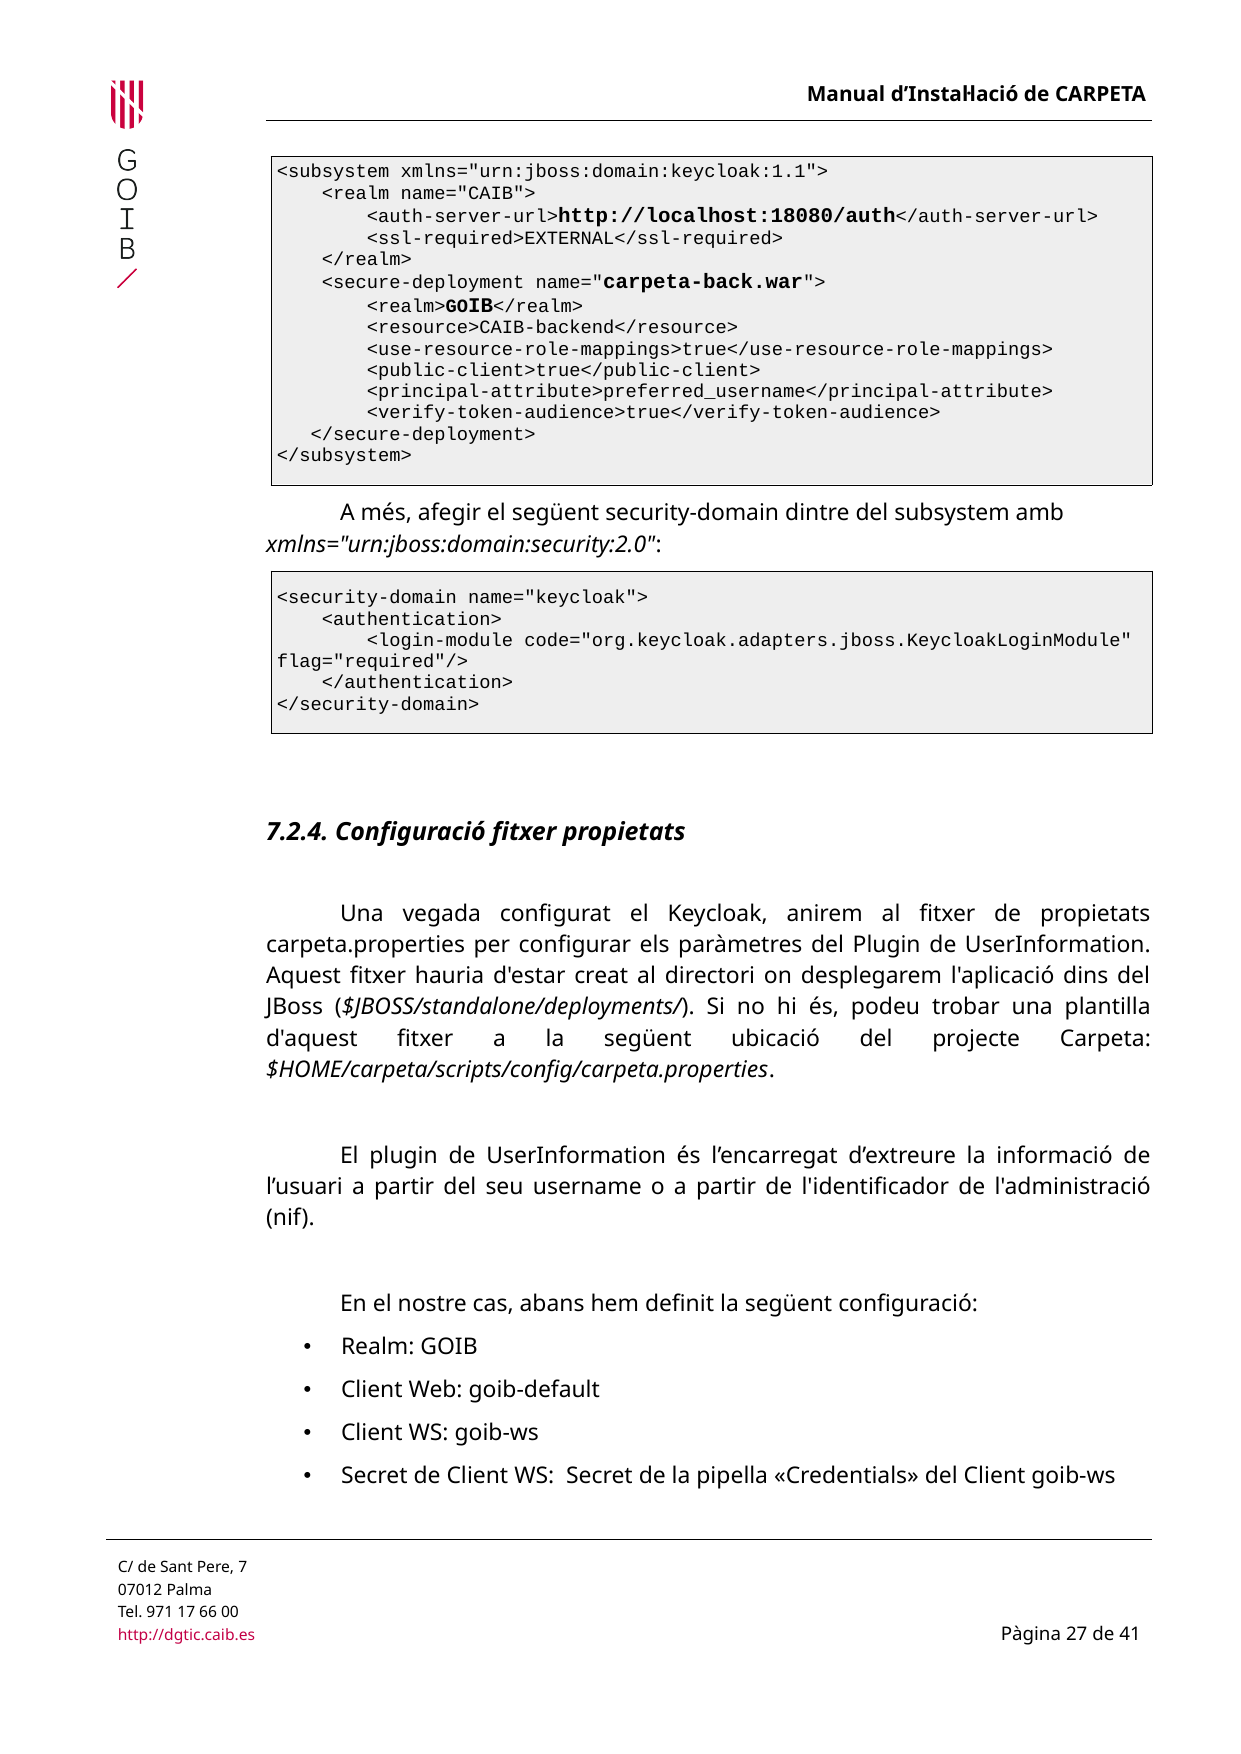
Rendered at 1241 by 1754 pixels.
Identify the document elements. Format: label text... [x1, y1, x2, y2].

table_header <security-domain name="keycloak"> <authentication> <login-module code="org.keycloak.adapters.jboss.KeycloakLoginModule" flag="required"/> </authentication> </security-domain> [272, 572, 1152, 733]
list Client Web: goib-default [303, 1373, 1152, 1404]
table_header <subsystem xmlns="urn:jboss:domain:keycloak:1.1"> <realm name="CAIB"> <auth-server-url>http://localhost:18080/auth</auth-server-url> <ssl-required>EXTERNAL</ssl-required> </realm> <secure-deployment name="carpeta-back.war"> <realm>GOIB</realm> <resource>CAIB-backend</resource> <use-resource-role-mappings>true</use-resource-role-mappings> <public-client>true</public-client> <principal-attribute>preferred_username</principal-attribute> <verify-token-audience>true</verify-token-audience> </secure-deployment> </subsystem> [272, 157, 1152, 484]
text A més, afegir el següent security-domain dintre del subsystem amb xmlns="urn:jboss:domain:security:2.0": [266, 496, 1152, 559]
text Una vegada configurat el Keycloak, anirem al fitxer de propietats carpeta.properties per configurar els paràmetres del Plugin de UserInformation. Aquest fitxer hauria d'estar creat al directori on desplegarem l'aplicació dins del JBoss ($JBOSS/standalone/deployments/). Si no hi és, podeu trobar una plantilla d'aquest fitxer a la següent ubicació del projecte Carpeta: $HOME/carpeta/scripts/config/carpeta.properties. [266, 896, 1152, 1084]
picture [82, 57, 172, 319]
text En el nostre cas, abans hem definit la següent configuració: [266, 1287, 1152, 1318]
list Secret de Client WS: Secret de la pipella «Credentials» del Client goib-ws [303, 1459, 1152, 1491]
list Realm: GOIB [303, 1330, 1152, 1362]
list Client WS: goib-ws [303, 1416, 1152, 1448]
text El plugin de UserInformation és l’encarregat d’extreure la informació de l’usuari a partir del seu username o a partir de l'identificador de l'administració (nif). [266, 1139, 1152, 1232]
subtitle Configuració fitxer propietats [266, 813, 1152, 847]
